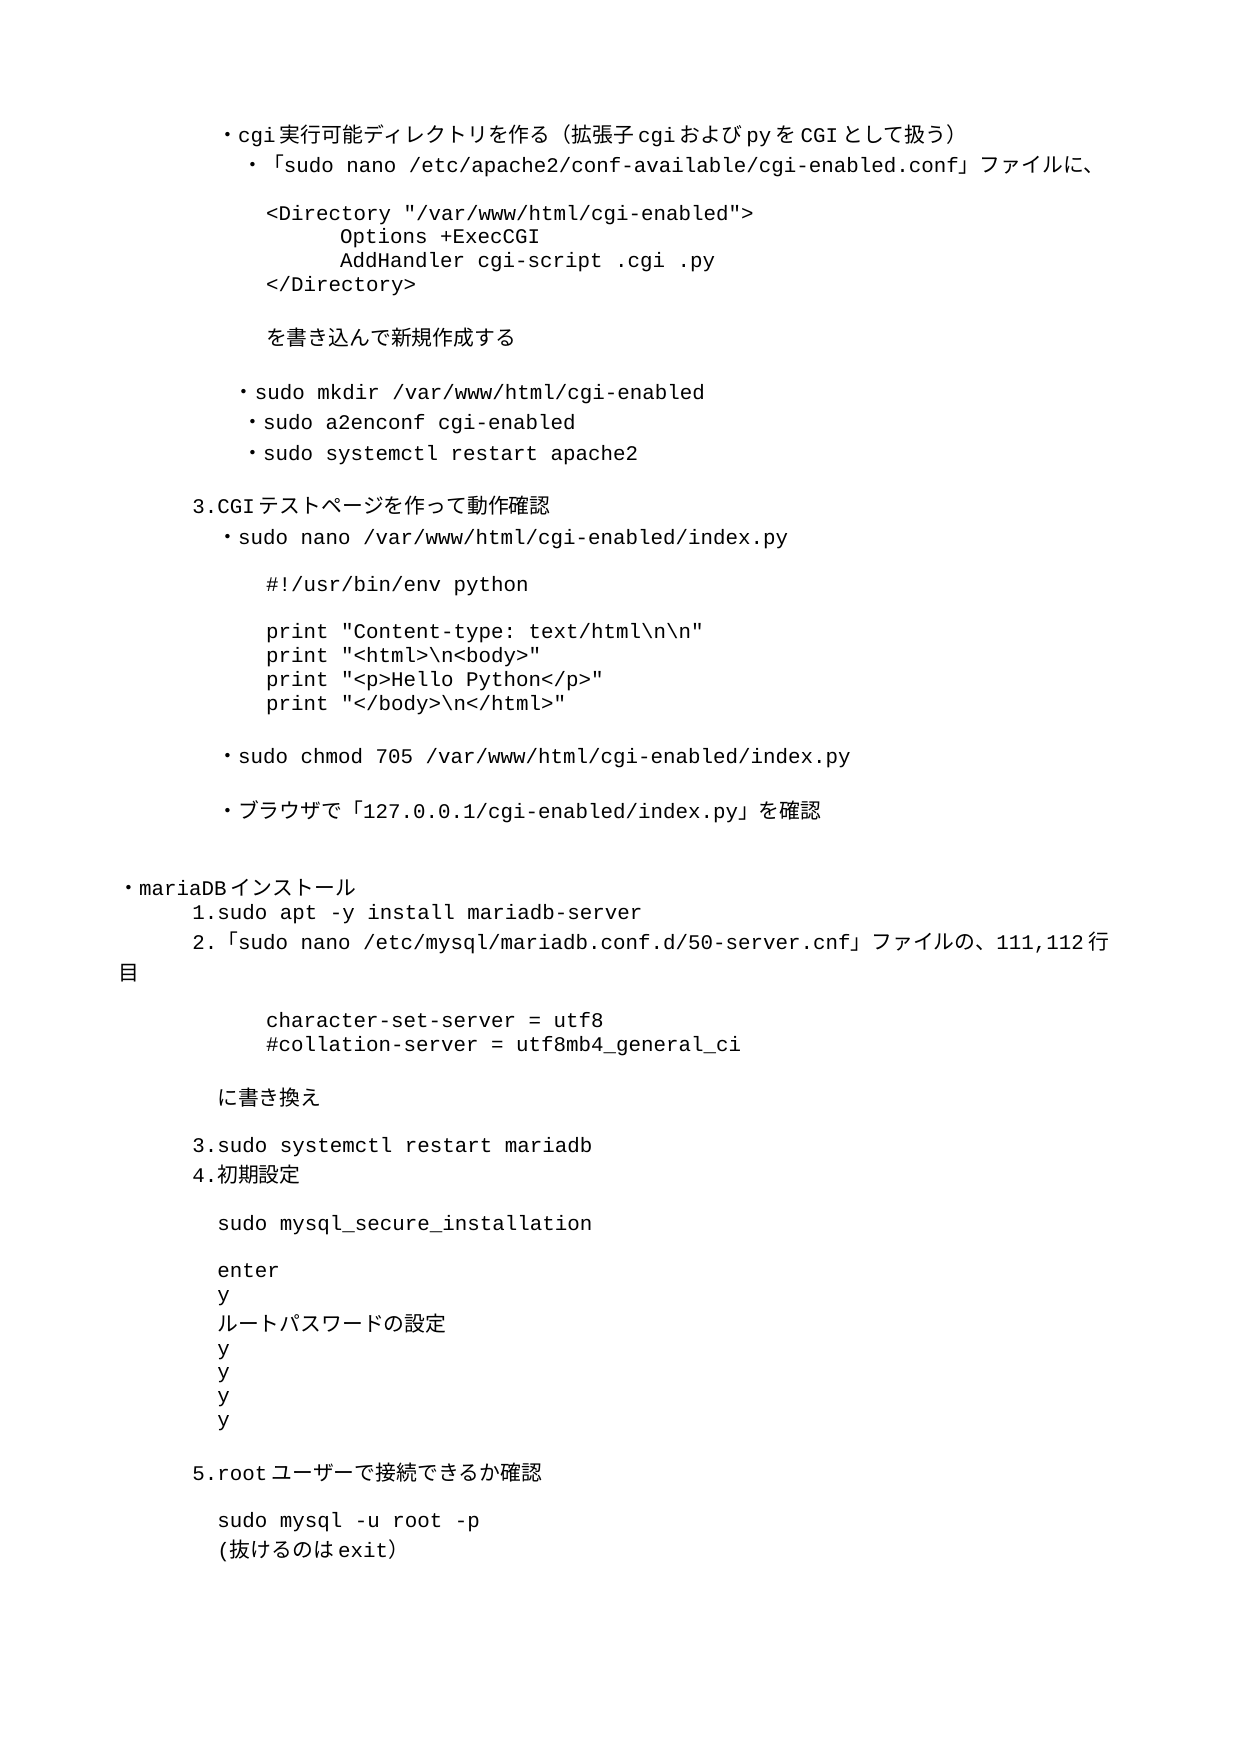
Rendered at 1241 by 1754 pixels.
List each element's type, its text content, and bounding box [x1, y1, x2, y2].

text y [118, 1385, 1122, 1408]
text enter [118, 1260, 1122, 1283]
text ルートパスワードの設定 [118, 1307, 1122, 1338]
text ・cgi実行可能ディレクトリを作る（拡張子cgiおよびpyをCGIとして扱う） [118, 118, 1122, 148]
text 1.sudo apt -y install mariadb-server [118, 902, 1122, 926]
text 4.初期設定 [118, 1158, 1122, 1189]
text を書き込んで新規作成する [118, 321, 1122, 351]
text print "<p>Hello Python</p>" [118, 669, 1122, 692]
text print "<html>\n<body>" [118, 645, 1122, 669]
text sudo mysql_secure_installation [118, 1213, 1122, 1236]
text y [118, 1361, 1122, 1385]
text ・mariaDBインストール [118, 872, 1122, 902]
text y [118, 1283, 1122, 1307]
text 3.CGIテストページを作って動作確認 [118, 490, 1122, 520]
text ・sudo systemctl restart apache2 [118, 436, 1122, 466]
text ・sudo chmod 705 /var/www/html/cgi-enabled/index.py [118, 740, 1122, 770]
text sudo mysql -u root -p [118, 1510, 1122, 1533]
text Options +ExecCGI [118, 226, 1122, 250]
text ・ブラウザで「127.0.0.1/cgi-enabled/index.py」を確認 [118, 794, 1122, 824]
text character-set-server = utf8 [118, 1010, 1122, 1033]
text に書き換え [118, 1081, 1122, 1111]
text print "</body>\n</html>" [118, 692, 1122, 716]
text 2.「sudo nano /etc/mysql/mariadb.conf.d/50-server.cnf」ファイルの、111,112行目 [118, 926, 1122, 986]
text #!/usr/bin/env python [118, 574, 1122, 598]
text AddHandler cgi-script .cgi .py [118, 250, 1122, 273]
text print "Content-type: text/html\n\n" [118, 622, 1122, 645]
text 5.rootユーザーで接続できるか確認 [118, 1456, 1122, 1486]
text ・「sudo nano /etc/apache2/conf-available/cgi-enabled.conf」ファイルに、 [118, 148, 1122, 179]
text ・sudo nano /var/www/html/cgi-enabled/index.py [118, 520, 1122, 551]
text (抜けるのはexit） [118, 1533, 1122, 1564]
text #collation-server = utf8mb4_general_ci [118, 1033, 1122, 1057]
text <Directory "/var/www/html/cgi-enabled"> [118, 203, 1122, 226]
text </Directory> [118, 273, 1122, 297]
text ・sudo a2enconf cgi-enabled [118, 405, 1122, 436]
text ・sudo mkdir /var/www/html/cgi-enabled [118, 375, 1122, 405]
text y [118, 1408, 1122, 1432]
text y [118, 1338, 1122, 1361]
text 3.sudo systemctl restart mariadb [118, 1135, 1122, 1158]
